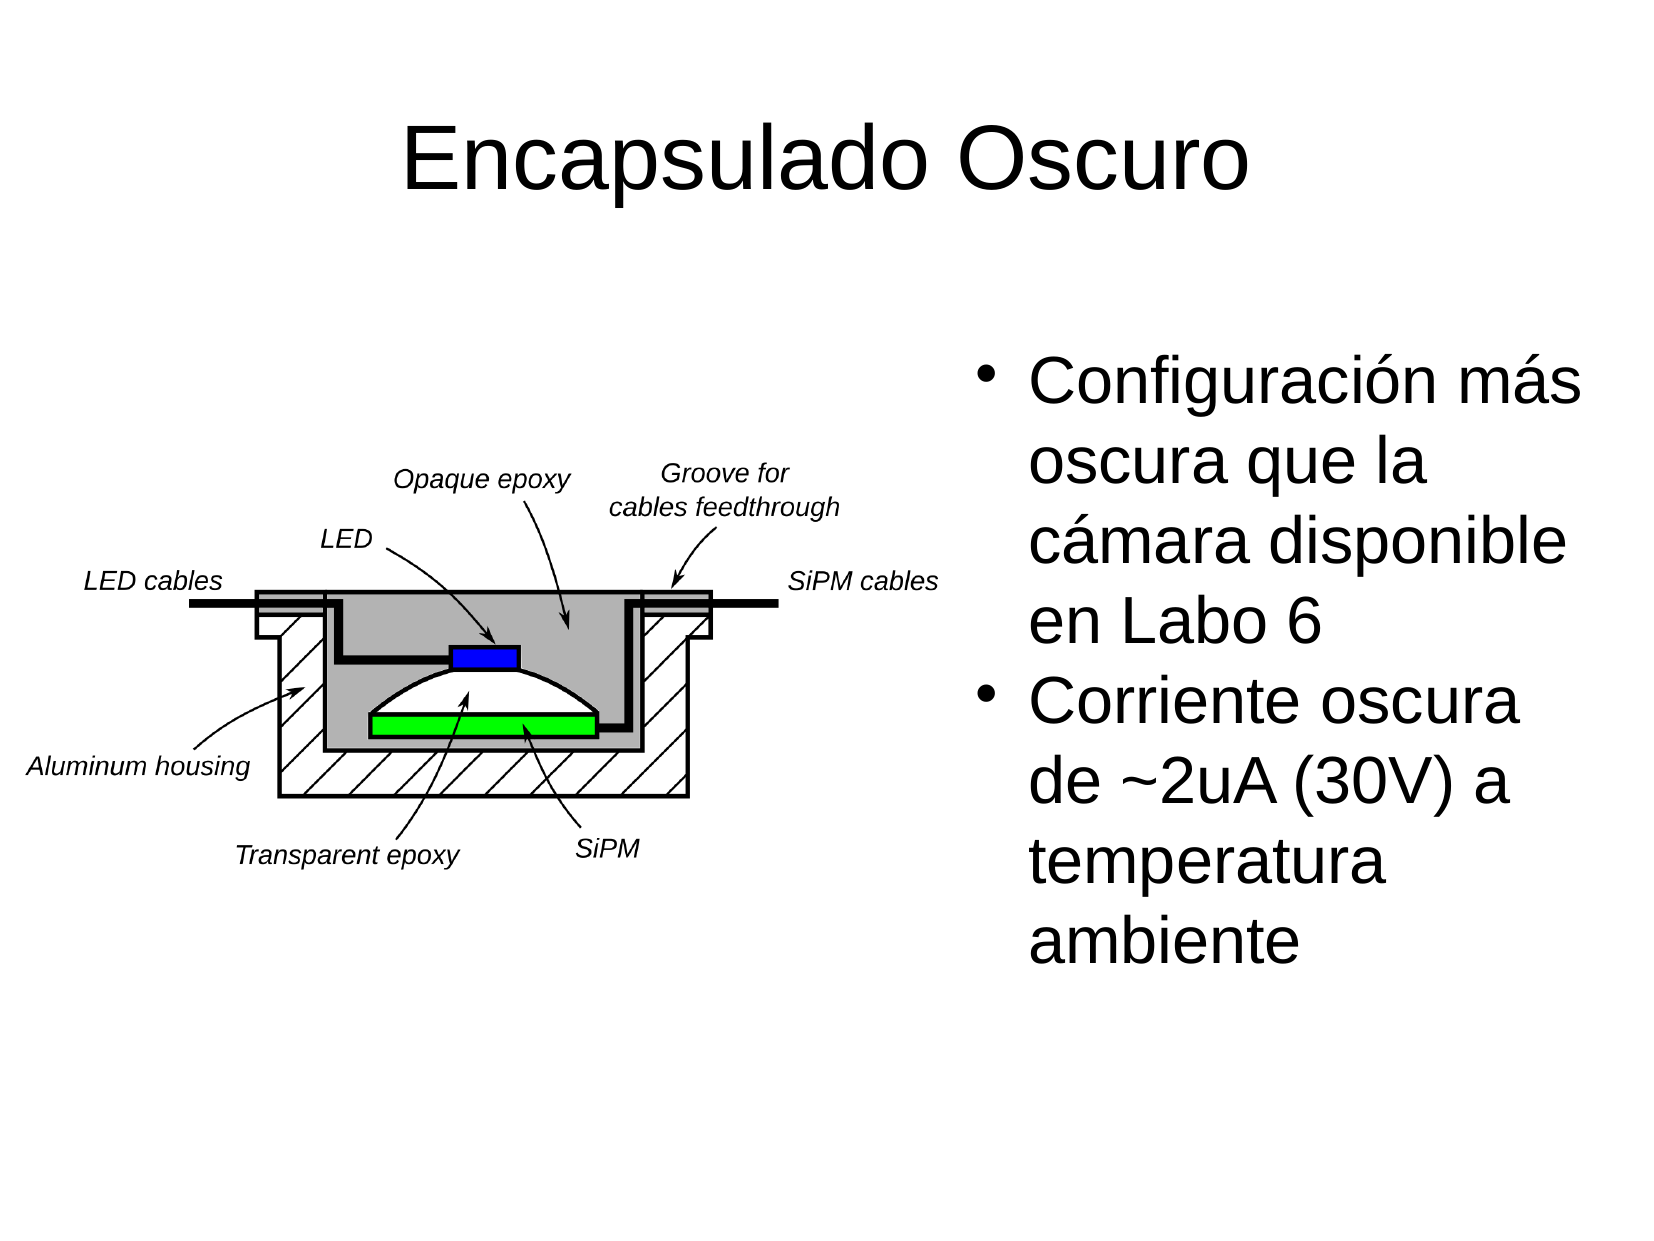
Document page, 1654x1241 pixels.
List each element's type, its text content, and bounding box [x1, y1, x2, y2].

text_box Encapsulado Oscuro [82, 49, 1571, 257]
picture [7, 442, 946, 886]
text_box Configuración más oscura que la cámara disponible en Labo 6 Corriente oscura de ~2uA (30V) a temperatura ambiente [957, 337, 1598, 1057]
